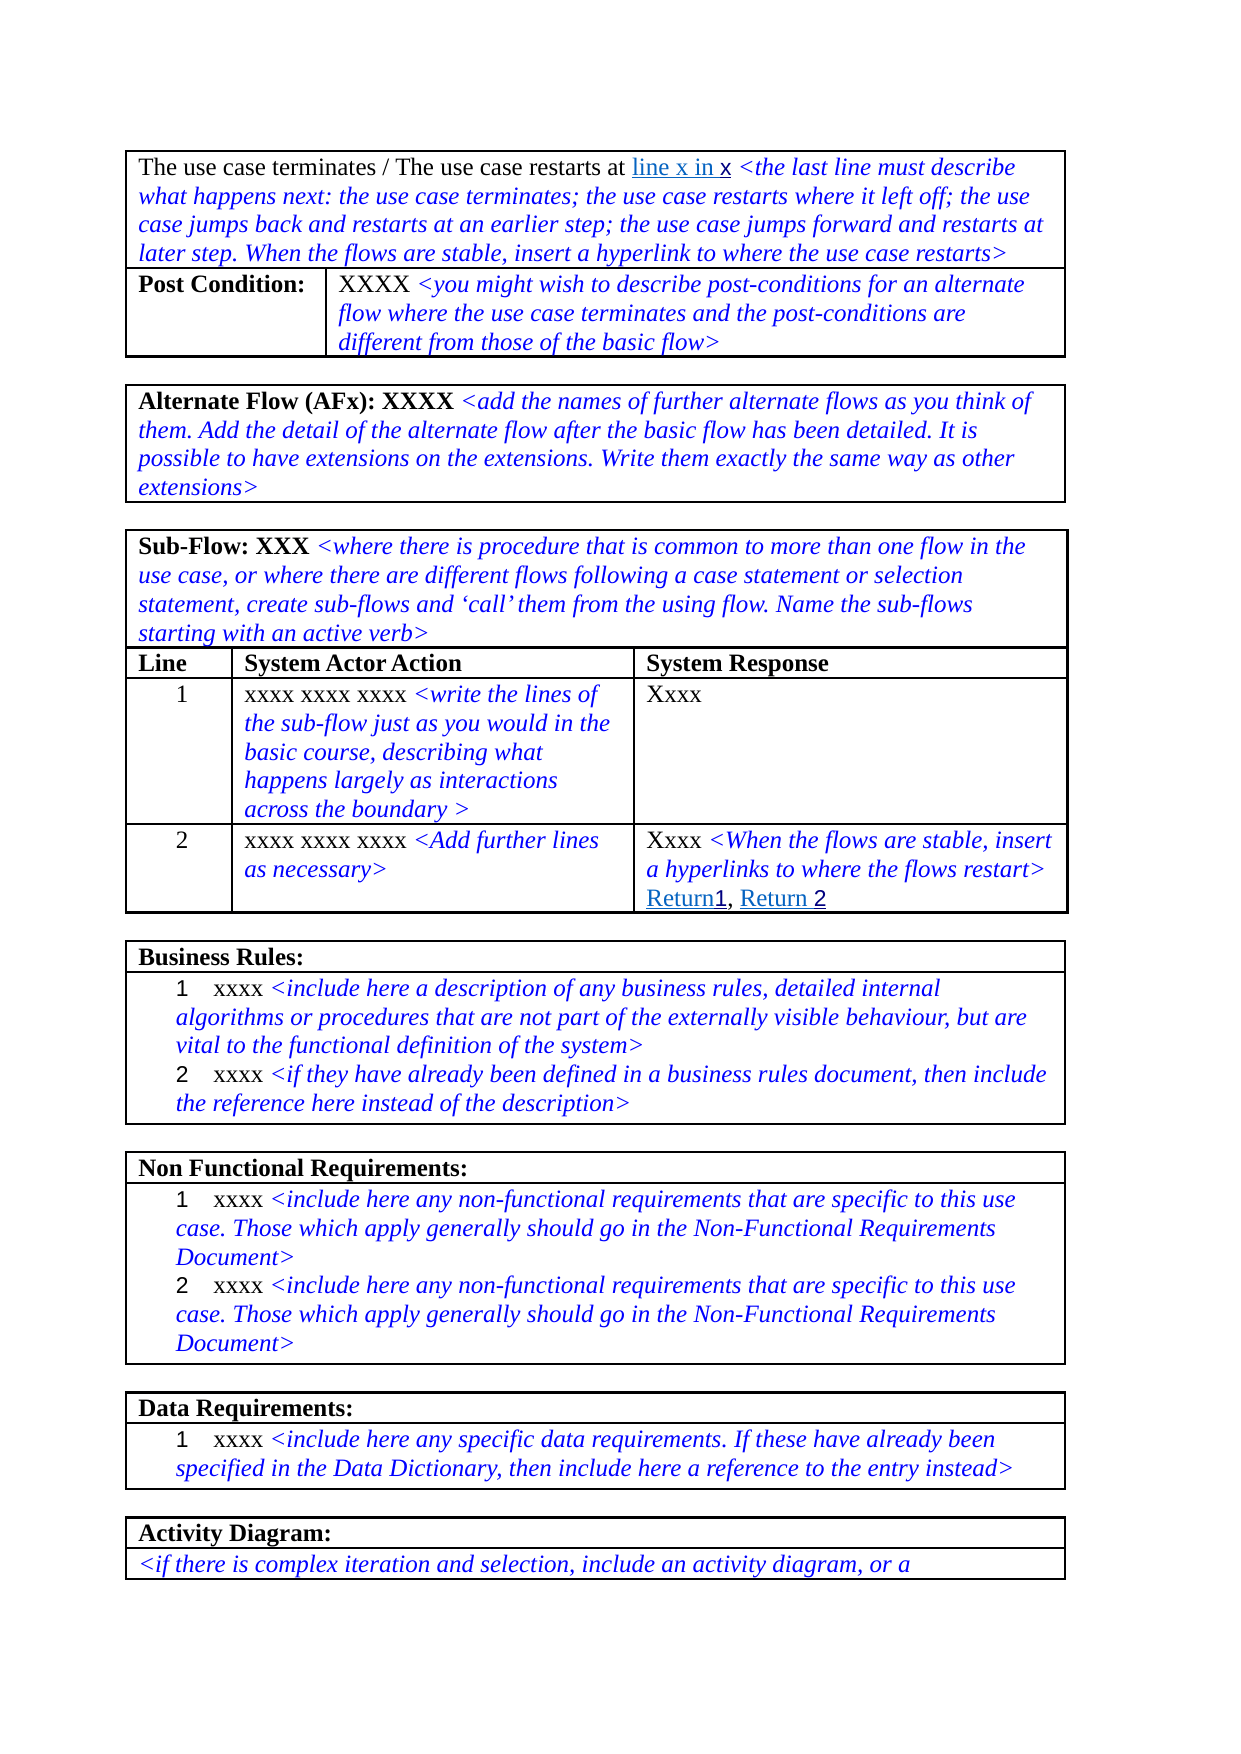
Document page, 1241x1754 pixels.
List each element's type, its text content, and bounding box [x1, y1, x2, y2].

table_cell Xxxx [635, 679, 1066, 823]
table_cell Xxxx <When the flows are stable, insert a hyperlinks to where the flows restart> Return1, Return 2 [635, 825, 1066, 911]
table_cell Line [127, 649, 231, 677]
table_cell Post Condition: [127, 269, 325, 355]
table_header Alternate Flow (AFx): XXXX <add the names of further alternate flows as you think of them. Add the detail of the alternate flow after the basic flow has been detailed. It is possible to have extensions on the extensions. Write them exactly the same way as other extensions> [127, 386, 1064, 501]
table_header Data Requirements: [127, 1394, 1064, 1422]
table_cell System Response [635, 649, 1066, 677]
table_cell The use case terminates / The use case restarts at line x in x <the last line must describe what happens next: the use case terminates; the use case restarts where it left off; the use case jumps back and restarts at an earlier step; the use case jumps forward and restarts at later step. When the flows are stable, insert a hyperlink to where the use case restarts> [127, 152, 1064, 267]
table_cell [127, 825, 231, 911]
table_cell xxxx xxxx xxxx <Add further lines as necessary> [233, 825, 633, 911]
table_header Sub-Flow: XXX <where there is procedure that is common to more than one flow in the use case, or where there are different flows following a case statement or selection statement, create sub-flows and ‘call’ them from the using flow. Name the sub-flows starting with an active verb> [127, 531, 1066, 646]
table_header Non Functional Requirements: [127, 1153, 1064, 1182]
table_cell System Actor Action [233, 649, 633, 677]
table_cell xxxx <include here a description of any business rules, detailed internal algorithms or procedures that are not part of the externally visible behaviour, but are vital to the functional definition of the system> xxxx <if they have already been defined in a business rules document, then include the reference here instead of the description> [127, 973, 1064, 1123]
table_header Business Rules: [127, 942, 1064, 971]
table_cell xxxx <include here any specific data requirements. If these have already been specified in the Data Dictionary, then include here a reference to the entry instead> [127, 1424, 1064, 1488]
table_cell xxxx xxxx xxxx <write the lines of the sub-flow just as you would in the basic course, describing what happens largely as interactions across the boundary > [233, 679, 633, 823]
table_cell [127, 679, 231, 823]
table_cell <if there is complex iteration and selection, include an activity diagram, or a [127, 1549, 1064, 1578]
table_cell XXXX <you might wish to describe post-conditions for an alternate flow where the use case terminates and the post-conditions are different from those of the basic flow> [327, 269, 1064, 355]
table_cell xxxx <include here any non-functional requirements that are specific to this use case. Those which apply generally should go in the Non-Functional Requirements Document> xxxx <include here any non-functional requirements that are specific to this use case. Those which apply generally should go in the Non-Functional Requirements Document> [127, 1184, 1064, 1363]
table_header Activity Diagram: [127, 1519, 1064, 1547]
